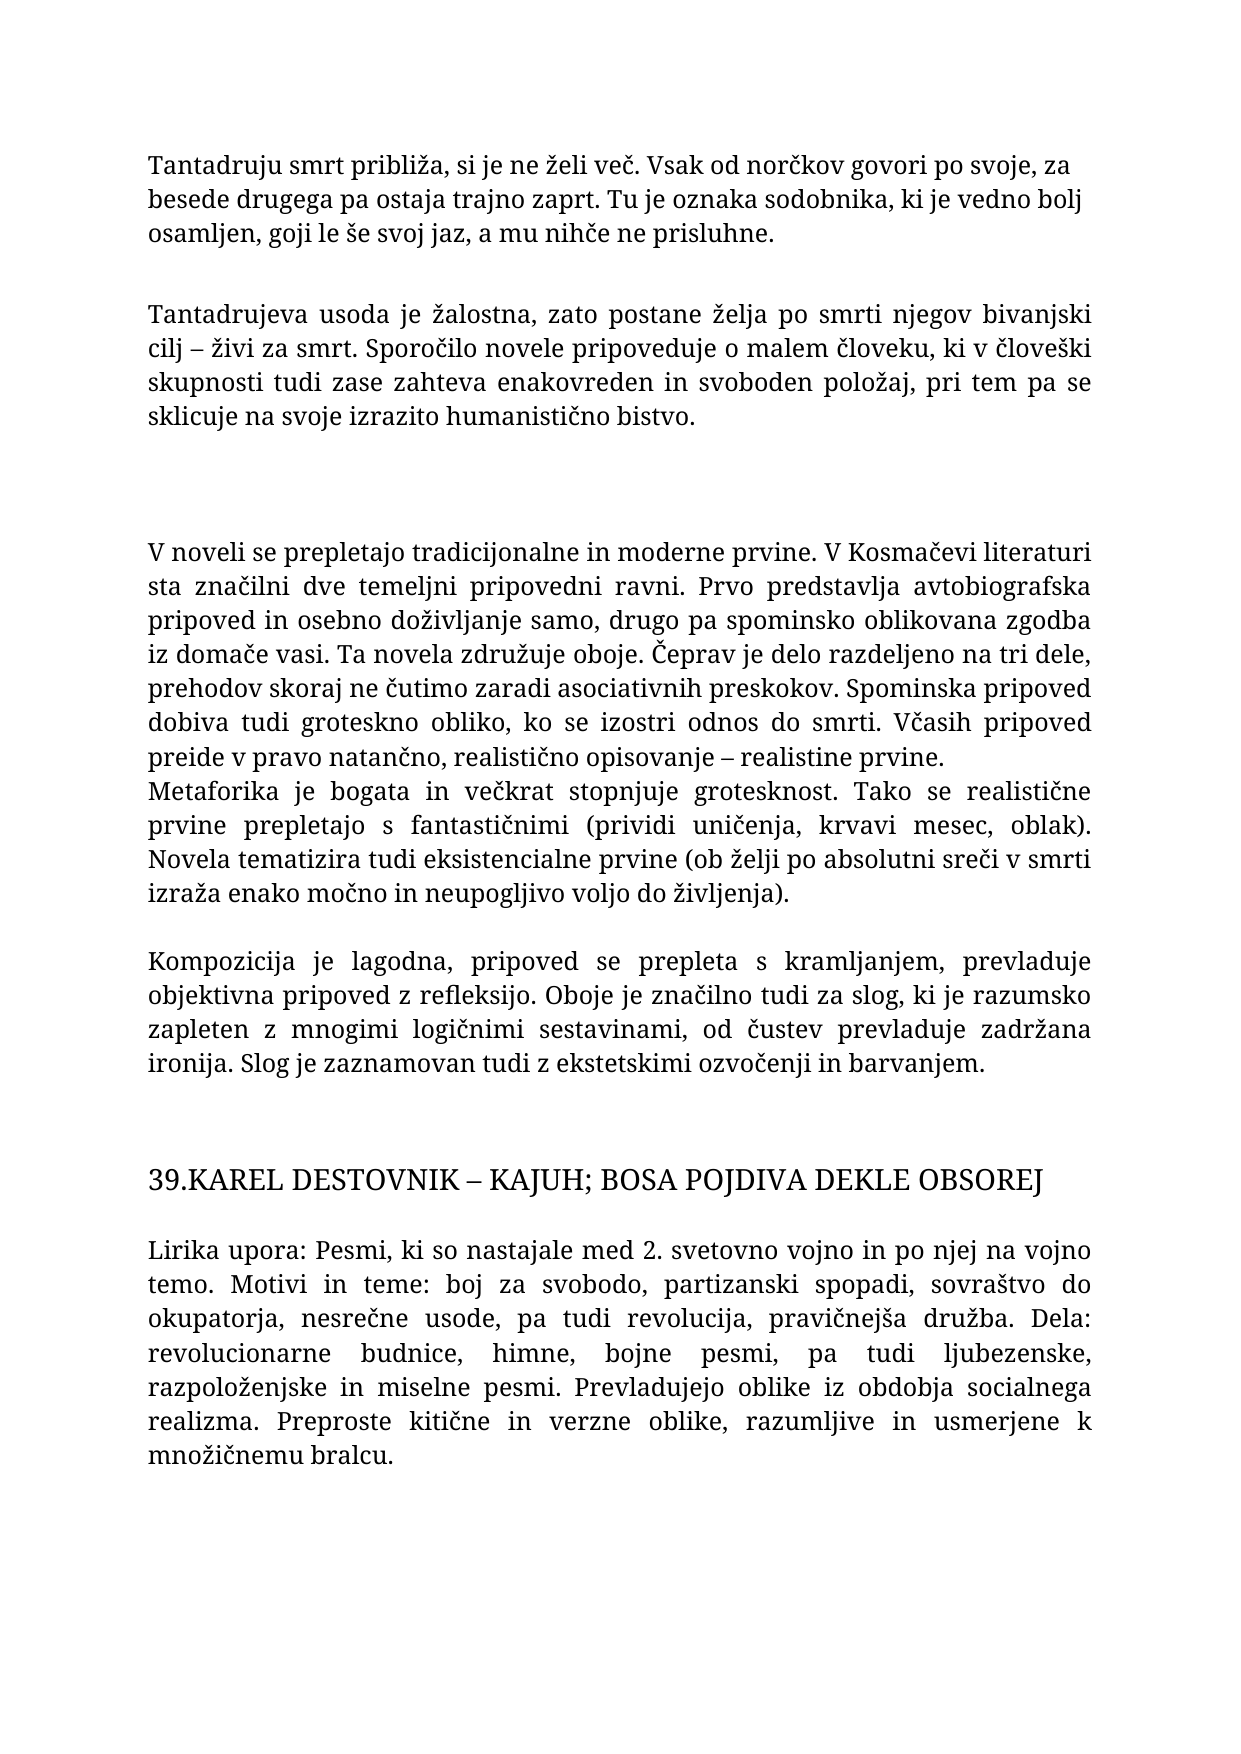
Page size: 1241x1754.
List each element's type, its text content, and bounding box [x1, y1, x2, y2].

text Kompozicija je lagodna, pripoved se prepleta s kramljanjem, prevladuje objektivna pripoved z refleksijo. Oboje je značilno tudi za slog, ki je razumsko zapleten z mnogimi logičnimi sestavinami, od čustev prevladuje zadržana ironija. Slog je zaznamovan tudi z ekstetskimi ozvočenji in barvanjem. [148, 943, 1093, 1080]
text Tantadrujeva usoda je žalostna, zato postane želja po smrti njegov bivanjski cilj – živi za smrt. Sporočilo novele pripoveduje o malem človeku, ki v človeški skupnosti tudi zase zahteva enakovreden in svoboden položaj, pri tem pa se sklicuje na svoje izrazito humanistično bistvo. [148, 296, 1093, 433]
text Tantadruju smrt približa, si je ne želi več. Vsak od norčkov govori po svoje, za besede drugega pa ostaja trajno zaprt. Tu je oznaka sodobnika, ki je vedno bolj osamljen, goji le še svoj jaz, a mu nihče ne prisluhne. [148, 148, 1093, 250]
subtitle 39.KAREL DESTOVNIK – KAJUH; BOSA POJDIVA DEKLE OBSOREJ [148, 1159, 1093, 1199]
text Metaforika je bogata in večkrat stopnjuje grotesknost. Tako se realistične prvine prepletajo s fantastičnimi (prividi uničenja, krvavi mesec, oblak). Novela tematizira tudi eksistencialne prvine (ob želji po absolutni sreči v smrti izraža enako močno in neupogljivo voljo do življenja). [148, 773, 1093, 909]
text Lirika upora: Pesmi, ki so nastajale med 2. svetovno vojno in po njej na vojno temo. Motivi in teme: boj za svobodo, partizanski spopadi, sovraštvo do okupatorja, nesrečne usode, pa tudi revolucija, pravičnejša družba. Dela: revolucionarne budnice, himne, bojne pesmi, pa tudi ljubezenske, razpoloženjske in miselne pesmi. Prevladujejo oblike iz obdobja socialnega realizma. Preproste kitične in verzne oblike, razumljive in usmerjene k množičnemu bralcu. [148, 1233, 1093, 1471]
subtitle V noveli se prepletajo tradicijonalne in moderne prvine. V Kosmačevi literaturi sta značilni dve temeljni pripovedni ravni. Prvo predstavlja avtobiografska pripoved in osebno doživljanje samo, drugo pa spominsko oblikovana zgodba iz domače vasi. Ta novela združuje oboje. Čeprav je delo razdeljeno na tri dele, prehodov skoraj ne čutimo zaradi asociativnih preskokov. Spominska pripoved dobiva tudi groteskno obliko, ko se izostri odnos do smrti. Včasih pripoved preide v pravo natančno, realistično opisovanje – realistine prvine. [148, 535, 1093, 773]
